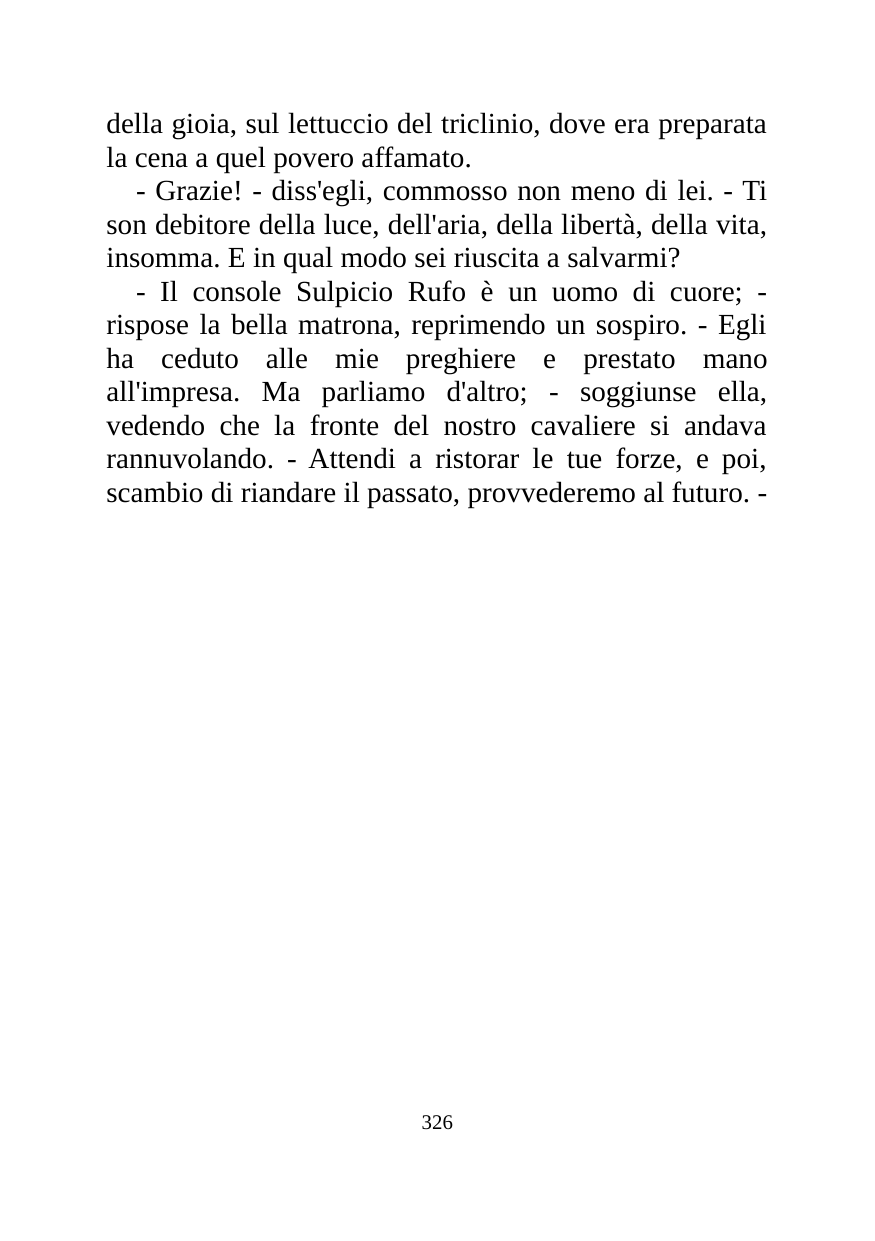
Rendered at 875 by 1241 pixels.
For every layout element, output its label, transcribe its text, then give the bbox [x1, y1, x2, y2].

text della gioia, sul lettuccio del triclinio, dove era preparata la cena a quel povero affamato. [106, 106, 768, 173]
text - Il console Sulpicio Rufo è un uomo di cuore; - rispose la bella matrona, reprimendo un sospiro. - Egli ha ceduto alle mie preghiere e prestato mano all'impresa. Ma parliamo d'altro; - soggiunse ella, vedendo che la fronte del nostro cavaliere si andava rannuvolando. - Attendi a ristorar le tue forze, e poi, scambio di riandare il passato, provvederemo al futuro. - [106, 274, 768, 509]
text - Grazie! - diss'egli, commosso non meno di lei. - Ti son debitore della luce, dell'aria, della libertà, della vita, insomma. E in qual modo sei riuscita a salvarmi? [106, 173, 768, 274]
